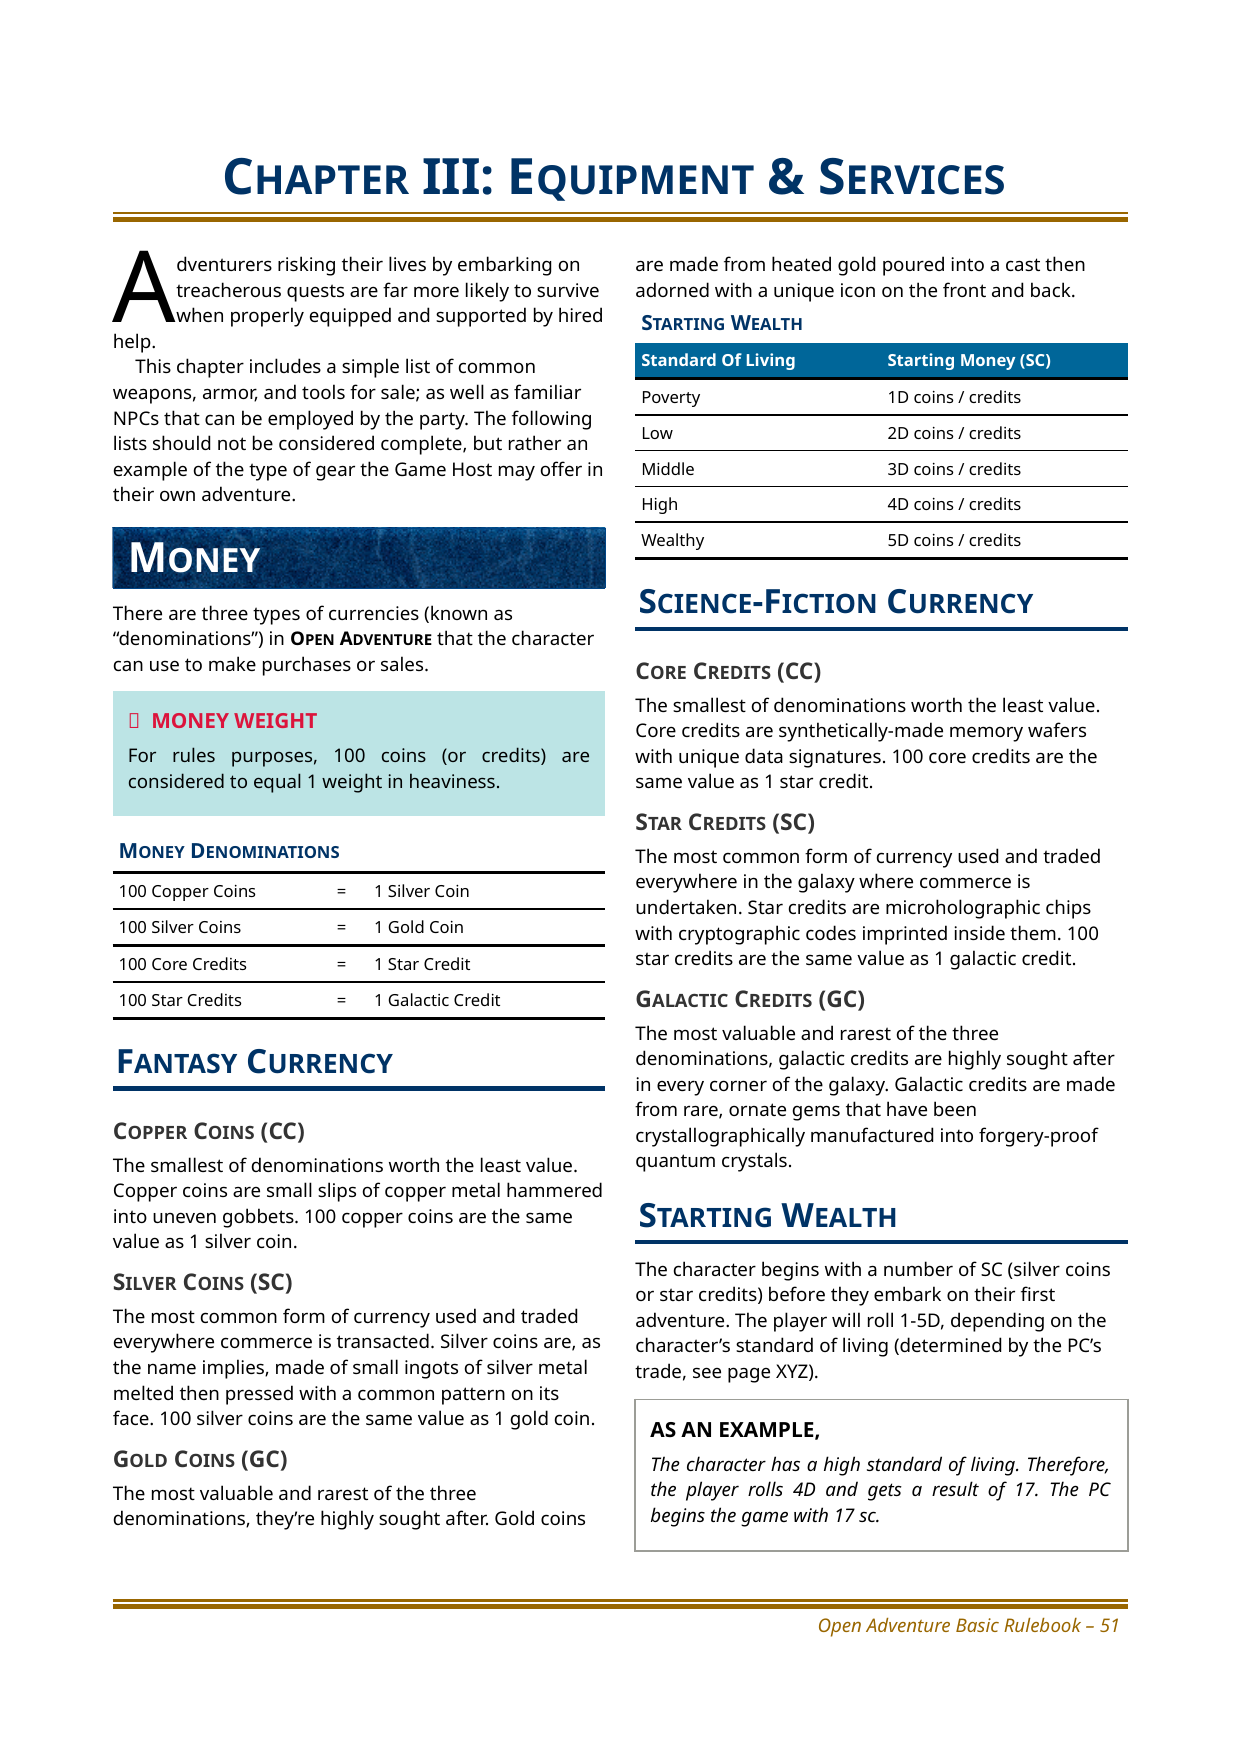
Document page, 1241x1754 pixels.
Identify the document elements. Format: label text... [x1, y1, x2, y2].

subtitle Star Credits (SC) [635, 806, 1128, 837]
table_cell 100 Core Credits [113, 947, 331, 981]
table_header Money Denominations [113, 831, 605, 871]
table_cell Starting Money (SC) [881, 343, 1128, 377]
text There are three types of currencies (known as “denominations”) in Open Adventure that the character can use to make purchases or sales. [113, 600, 605, 676]
subtitle Gold Coins (GC) [113, 1443, 605, 1474]
text The smallest of denominations worth the least value. Core credits are synthetically-made memory wafers with unique data signatures. 100 core credits are the same value as 1 star credit. [635, 692, 1128, 794]
table_cell Standard of Living [635, 343, 881, 377]
text This chapter includes a simple list of common weapons, armor, and tools for sale; as well as familiar NPCs that can be employed by the party. The following lists should not be considered complete, but rather an example of the type of gear the game host may offer in their own adventure. [113, 354, 605, 507]
subtitle Fantasy Currency [113, 1035, 605, 1086]
table_cell 1 Galactic Credit [368, 983, 605, 1017]
table_cell 3D coins / credits [881, 451, 1128, 486]
text The most valuable and rarest of the three denominations, galactic credits are highly sought after in every corner of the galaxy. Galactic credits are made from rare, ornate gems that have been crystallographically manufactured into forgery-proof quantum crystals. [635, 1020, 1128, 1173]
subtitle Core Credits (CC) [635, 655, 1128, 686]
table_cell = [331, 874, 368, 908]
subtitle Science-Fiction Currency [635, 575, 1128, 627]
table_cell 1D coins / credits [881, 380, 1128, 414]
table_cell = [331, 947, 368, 981]
subtitle Galactic Credits (GC) [635, 983, 1128, 1014]
subtitle Silver Coins (SC) [113, 1266, 605, 1297]
subtitle Money [114, 529, 605, 588]
table_header  Money Weight For rules purposes, 100 coins (or credits) are considered to equal 1 weight in heaviness. [113, 691, 605, 816]
text The character begins with a number of SC (silver coins or star credits) before they embark on their first adventure. The player will roll 1-5D, depending on the character’s standard of living (determined by the PC’s trade, see page XYZ). [635, 1256, 1128, 1383]
table_cell Middle [635, 451, 881, 486]
text The most common form of currency used and traded everywhere in the galaxy where commerce is undertaken. Star credits are microholographic chips with cryptographic codes imprinted inside them. 100 star credits are the same value as 1 galactic credit. [635, 843, 1128, 971]
table_header Starting Wealth [635, 303, 1128, 343]
text The smallest of denominations worth the least value. Copper coins are small slips of copper metal hammered into uneven gobbets. 100 copper coins are the same value as 1 silver coin. [113, 1152, 605, 1254]
table_cell 5D coins / credits [881, 523, 1128, 557]
table_cell 1 Star Credit [368, 947, 605, 981]
table_cell 100 Silver Coins [113, 910, 331, 944]
table_cell 4D coins / credits [881, 487, 1128, 521]
table_cell Wealthy [635, 523, 881, 557]
text The most valuable and rarest of the three denominations, they’re highly sought after. Gold coins [113, 1480, 605, 1531]
text Adventurers risking their lives by embarking on treacherous quests are far more likely to survive when properly equipped and supported by hired help. [113, 252, 605, 354]
table_cell 100 Star Credits [113, 983, 331, 1017]
subtitle Copper Coins (CC) [113, 1114, 605, 1146]
table_cell Poverty [635, 380, 881, 414]
table_cell 1 Gold Coin [368, 910, 605, 944]
table_cell = [331, 983, 368, 1017]
table_cell Low [635, 416, 881, 450]
text are made from heated gold poured into a cast then adorned with a unique icon on the front and back. [635, 252, 1128, 303]
table_cell = [331, 910, 368, 944]
table_cell High [635, 487, 881, 521]
table_cell 100 Copper Coins [113, 874, 331, 908]
subtitle Starting Wealth [635, 1188, 1128, 1240]
table_header As An Example, The character has a high standard of living. Therefore, the player rolls 4D and gets a result of 17. The PC begins the game with 17 sc. [636, 1400, 1127, 1550]
text The most common form of currency used and traded everywhere commerce is transacted. Silver coins are, as the name implies, made of small ingots of silver metal melted then pressed with a common pattern on its face. 100 silver coins are the same value as 1 gold coin. [113, 1303, 605, 1431]
table_cell 2D coins / credits [881, 416, 1128, 450]
table_cell 1 Silver Coin [368, 874, 605, 908]
